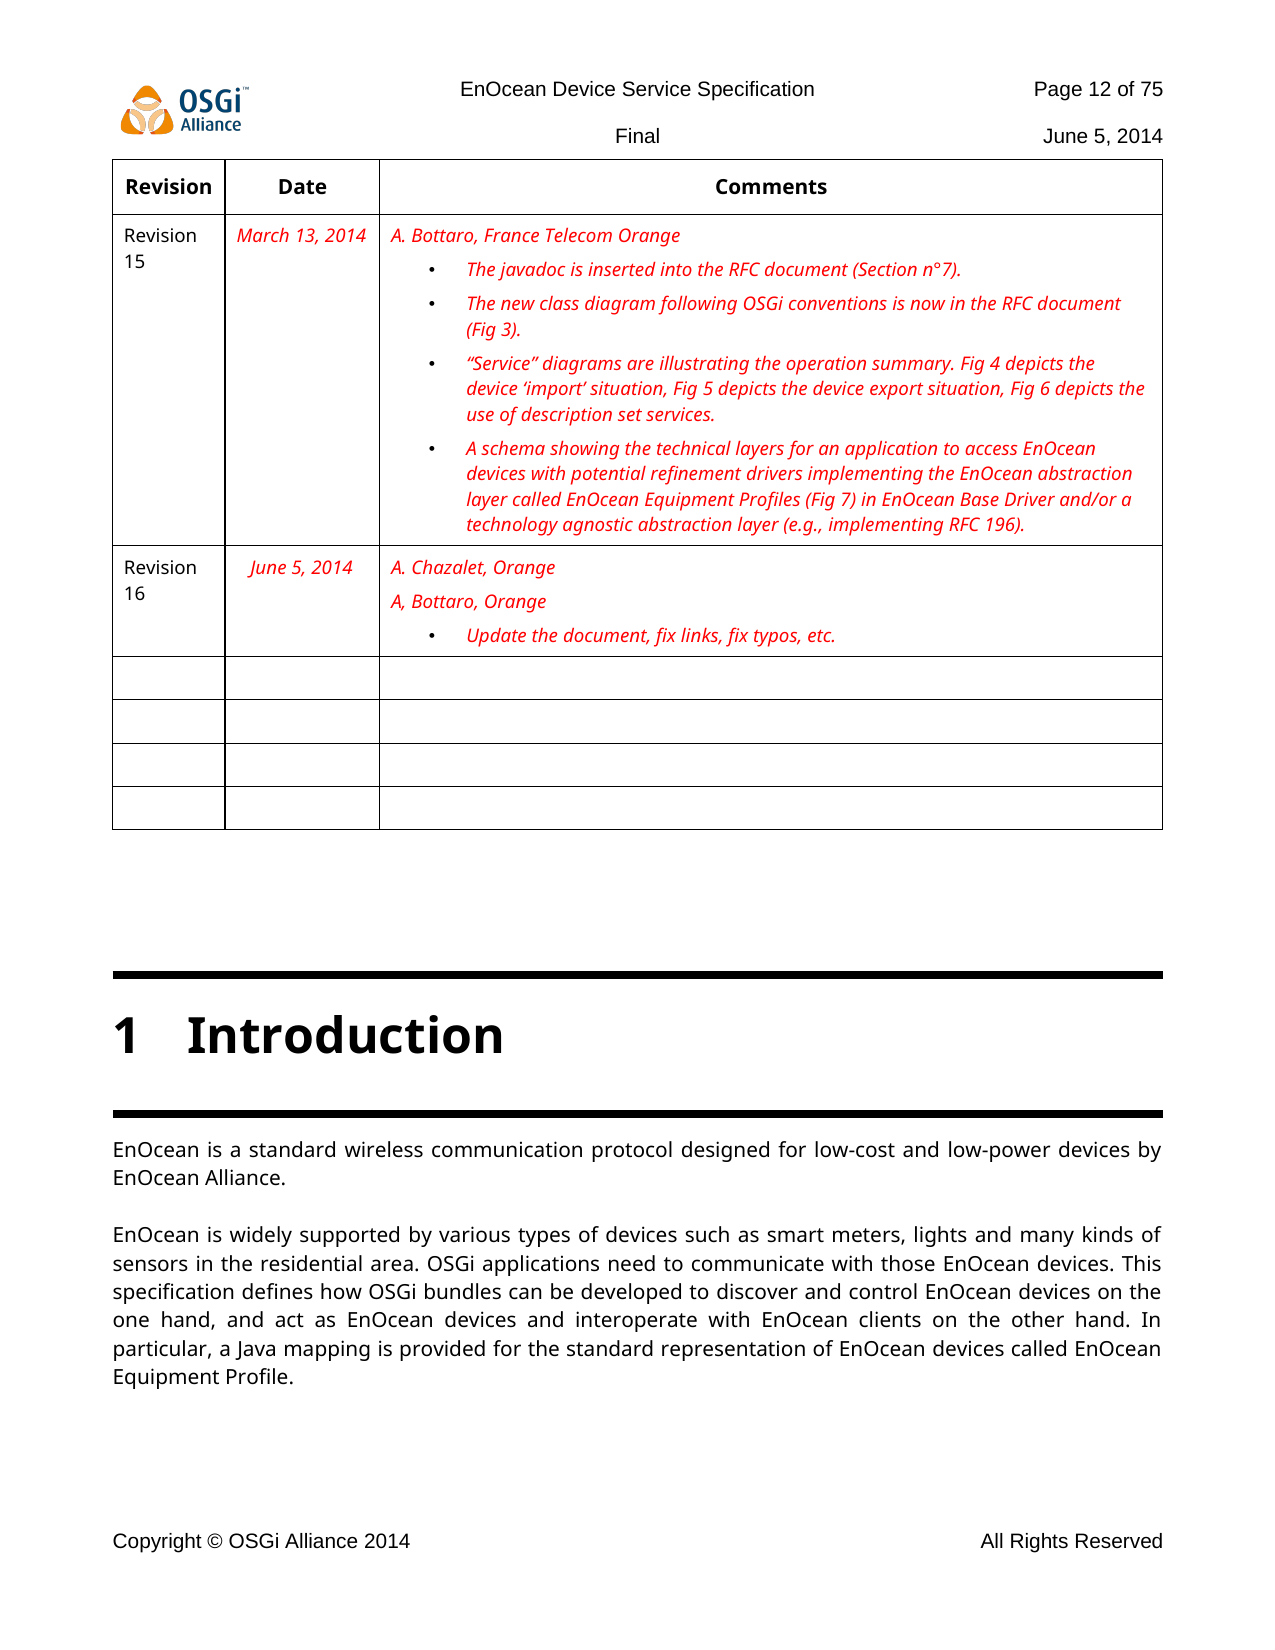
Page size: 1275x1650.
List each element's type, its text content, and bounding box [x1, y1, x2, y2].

table_cell Revision 15 [113, 215, 224, 545]
table_cell [380, 657, 1162, 699]
picture [113, 78, 257, 142]
table_cell [380, 744, 1162, 786]
table_cell Revision 16 [113, 546, 224, 656]
table_cell [380, 787, 1162, 829]
table_cell A. Chazalet, Orange A, Bottaro, Orange Update the document, fix links, fix typos, etc. [380, 546, 1162, 656]
table_header Comments [380, 160, 1162, 213]
subtitle Introduction [112, 972, 1163, 1118]
table_cell [226, 700, 379, 743]
table_header Date [226, 160, 379, 213]
table_cell [113, 787, 224, 829]
table_cell [113, 657, 224, 699]
table_cell March 13, 2014 [226, 215, 379, 545]
table_cell [113, 744, 224, 786]
table_header Revision [113, 160, 224, 213]
text EnOcean is a standard wireless communication protocol designed for low-cost and low-power devices by EnOcean Alliance. [112, 1135, 1163, 1192]
table_cell [380, 700, 1162, 743]
text EnOcean is widely supported by various types of devices such as smart meters, lights and many kinds of sensors in the residential area. OSGi applications need to communicate with those EnOcean devices. This specification defines how OSGi bundles can be developed to discover and control EnOcean devices on the one hand, and act as EnOcean devices and interoperate with EnOcean clients on the other hand. In particular, a Java mapping is provided for the standard representation of EnOcean devices called EnOcean Equipment Profile. [112, 1220, 1163, 1391]
table_cell [226, 787, 379, 829]
table_cell A. Bottaro, France Telecom Orange The javadoc is inserted into the RFC document (Section n°7). The new class diagram following OSGi conventions is now in the RFC document (Fig 3). “Service” diagrams are illustrating the operation summary. Fig 4 depicts the device ‘import’ situation, Fig 5 depicts the device export situation, Fig 6 depicts the use of description set services. A schema showing the technical layers for an application to access EnOcean devices with potential refinement drivers implementing the EnOcean abstraction layer called EnOcean Equipment Profiles (Fig 7) in EnOcean Base Driver and/or a technology agnostic abstraction layer (e.g., implementing RFC 196). [380, 215, 1162, 545]
table_cell [226, 744, 379, 786]
table_cell June 5, 2014 [226, 546, 379, 656]
table_cell [113, 700, 224, 743]
table_cell [226, 657, 379, 699]
